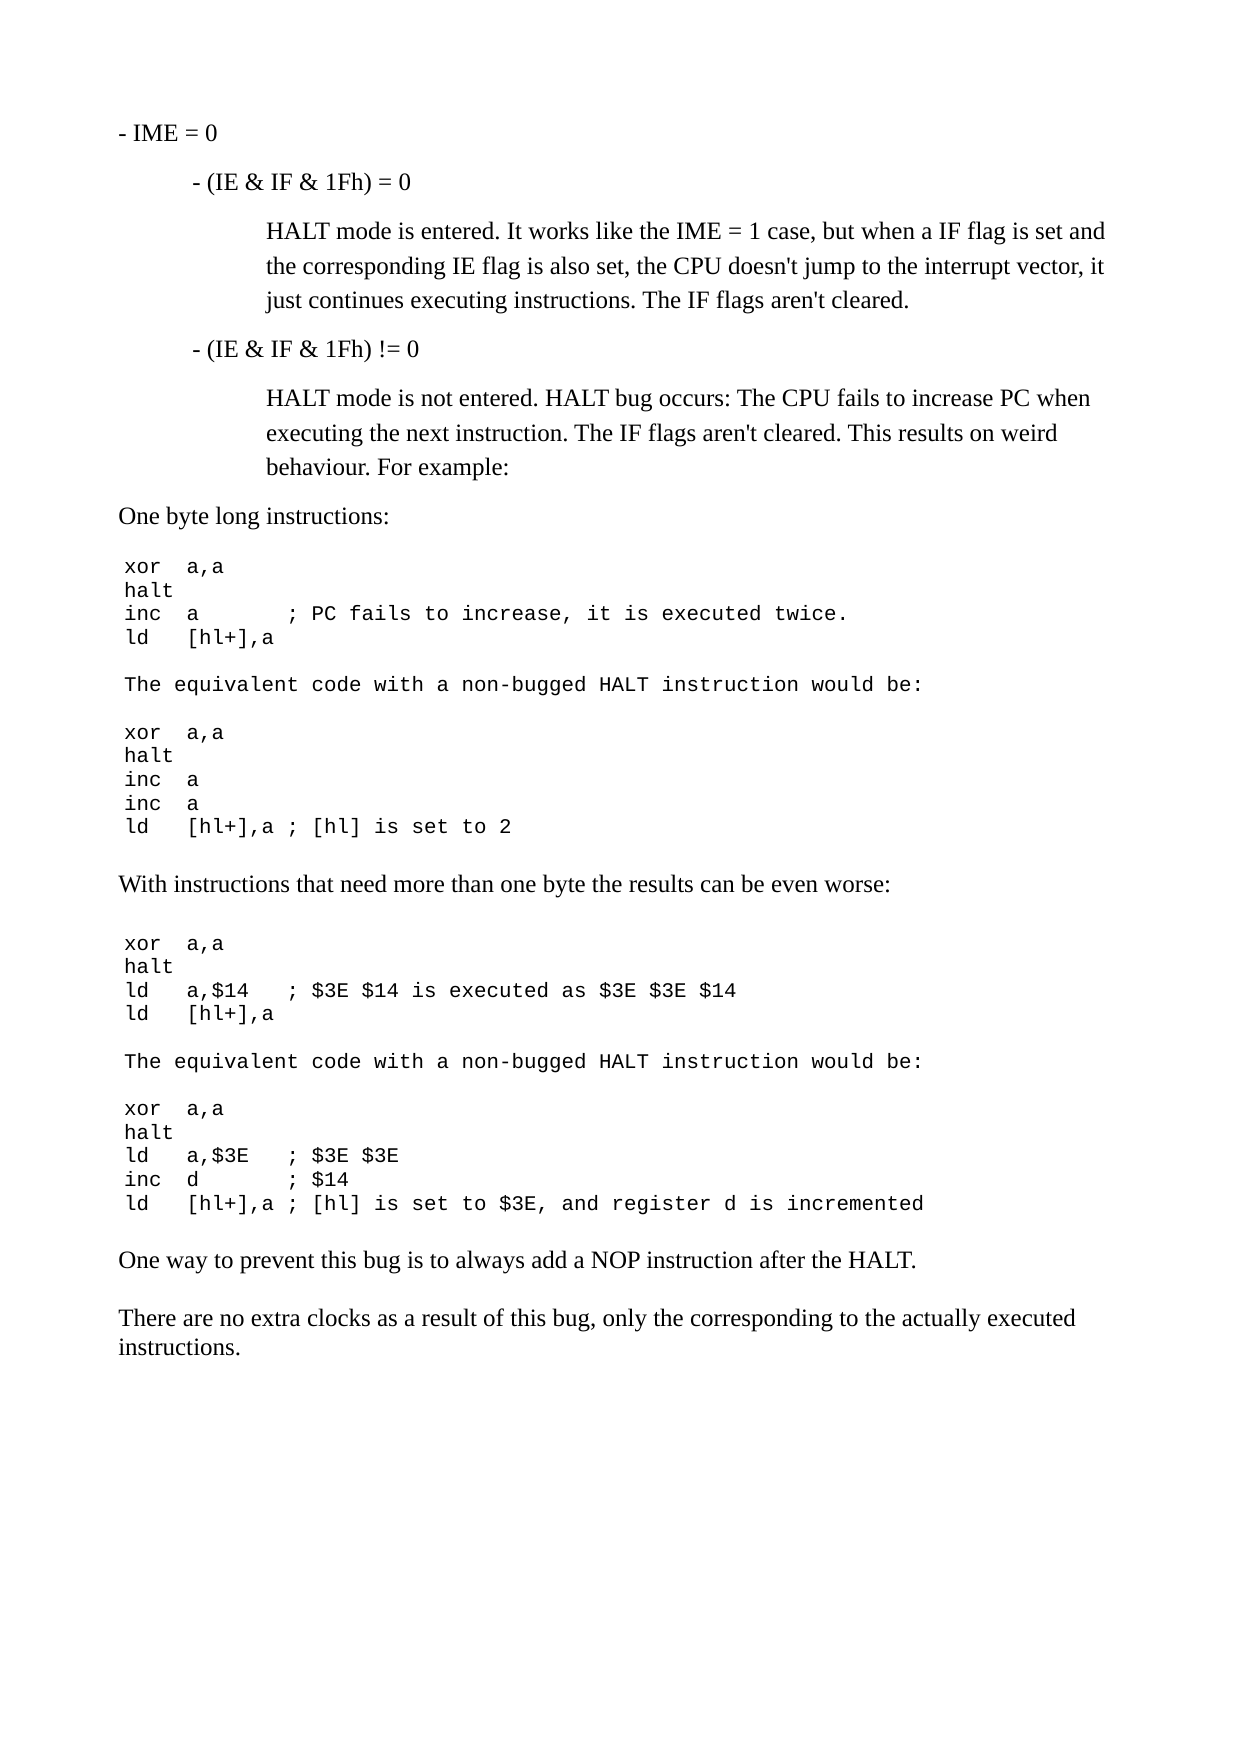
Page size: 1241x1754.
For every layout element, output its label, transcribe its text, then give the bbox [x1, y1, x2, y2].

table_header xor a,a halt ld a,$14 ; $3E $14 is executed as $3E $3E $14 ld [hl+],a The equivalent code with a non-bugged HALT instruction would be: xor a,a halt ld a,$3E ; $3E $3E inc d ; $14 ld [hl+],a ; [hl] is set to $3E, and register d is incremented [118, 927, 1123, 1246]
table_header xor a,a halt inc a ; PC fails to increase, it is executed twice. ld [hl+],a The equivalent code with a non-bugged HALT instruction would be: xor a,a halt inc a inc a ld [hl+],a ; [hl] is set to 2 [118, 550, 1123, 869]
text With instructions that need more than one byte the results can be even worse: [118, 869, 1122, 898]
text - (IE & IF & 1Fh) != 0 [192, 334, 1122, 363]
text - IME = 0 [118, 118, 1122, 147]
text One way to prevent this bug is to always add a NOP instruction after the HALT. [118, 1246, 1122, 1274]
text HALT mode is not entered. HALT bug occurs: The CPU fails to increase PC when executing the next instruction. The IF flags aren't cleared. This results on weird behaviour. For example: [266, 383, 1122, 481]
text HALT mode is entered. It works like the IME = 1 case, but when a IF flag is set and the corresponding IE flag is also set, the CPU doesn't jump to the interrupt vector, it just continues executing instructions. The IF flags aren't cleared. [266, 216, 1122, 314]
text - (IE & IF & 1Fh) = 0 [192, 167, 1122, 196]
text There are no extra clocks as a result of this bug, only the corresponding to the actually executed instructions. [118, 1303, 1122, 1361]
text One byte long instructions: [118, 501, 1122, 530]
